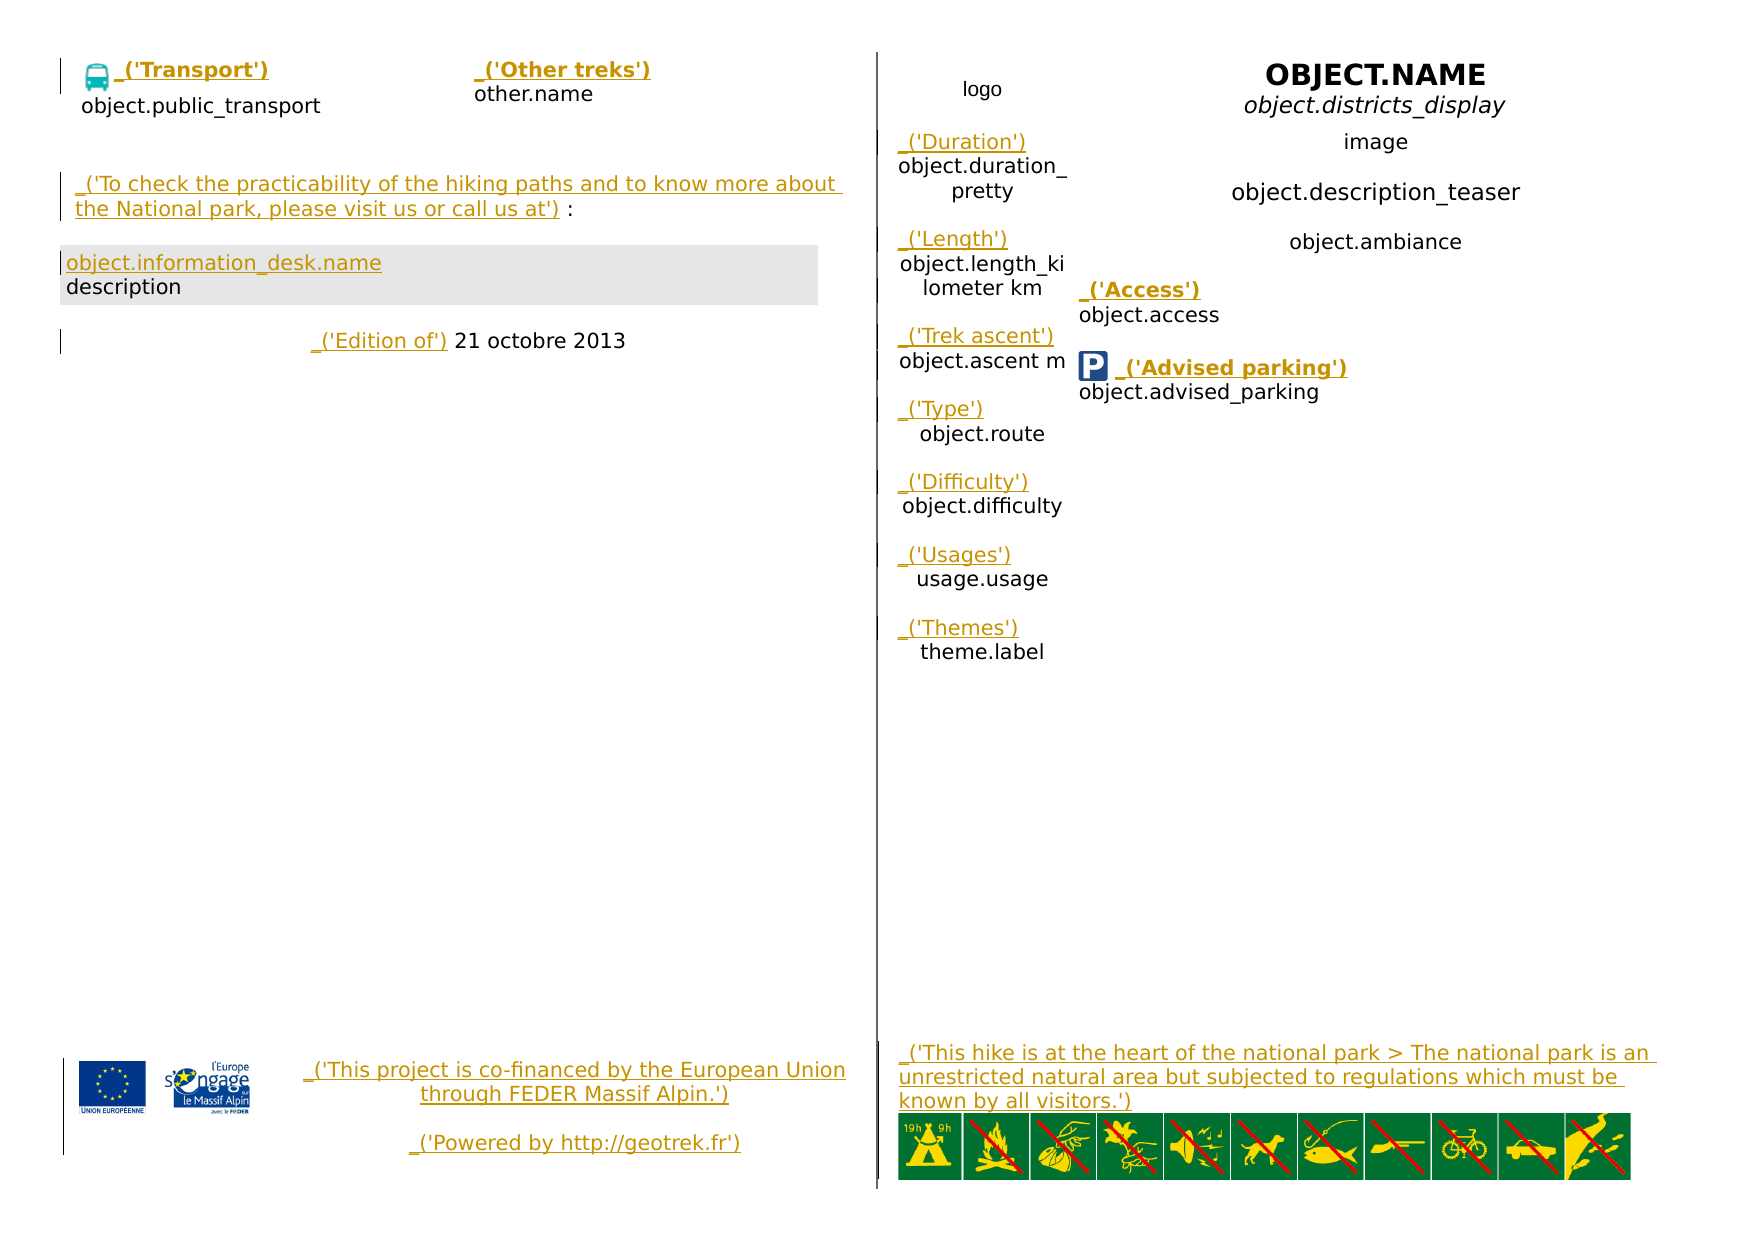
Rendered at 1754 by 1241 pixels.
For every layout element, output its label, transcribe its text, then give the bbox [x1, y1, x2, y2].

table_cell _('Duration') object.duration_pretty _('Length') object.length_kilometer km _('Trek ascent') object.ascent m _('Type') object.route _('Difficulty') object.difficulty _('Usages') usage.usage _('Themes') theme.label [892, 125, 1073, 670]
table_header _('This project is co-financed by the European Union through FEDER Massif Alpin.') _('Powered by http://geotrek.fr') [284, 1058, 865, 1155]
table_header [78, 1058, 284, 1155]
table_header logo [892, 53, 1073, 124]
picture [79, 1061, 146, 1114]
text _('To check the practicability of the hiking paths and to know more about the National park, please visit us or call us at') : [75, 172, 862, 221]
picture [80, 60, 114, 94]
picture [1078, 351, 1108, 381]
table_header object.information_desk.name description [60, 245, 818, 305]
table_header object.name object.districts_display [1073, 53, 1678, 124]
table_header _('Transport') object.public_transport [75, 53, 468, 124]
table_header _('This hike is at the heart of the national park > The national park is an unrestricted natural area but subjected to regulations which must be known by all visitors.') [893, 1035, 1678, 1185]
table_header _('Other treks') other.name [468, 53, 862, 124]
text _('Edition of') 21 octobre 2013 [75, 329, 862, 354]
picture [898, 1113, 1631, 1180]
table_cell image object.description_teaser object.ambiance _('Access') object.access _('Advised parking') object.advised_parking [1073, 125, 1678, 670]
picture [163, 1059, 251, 1115]
